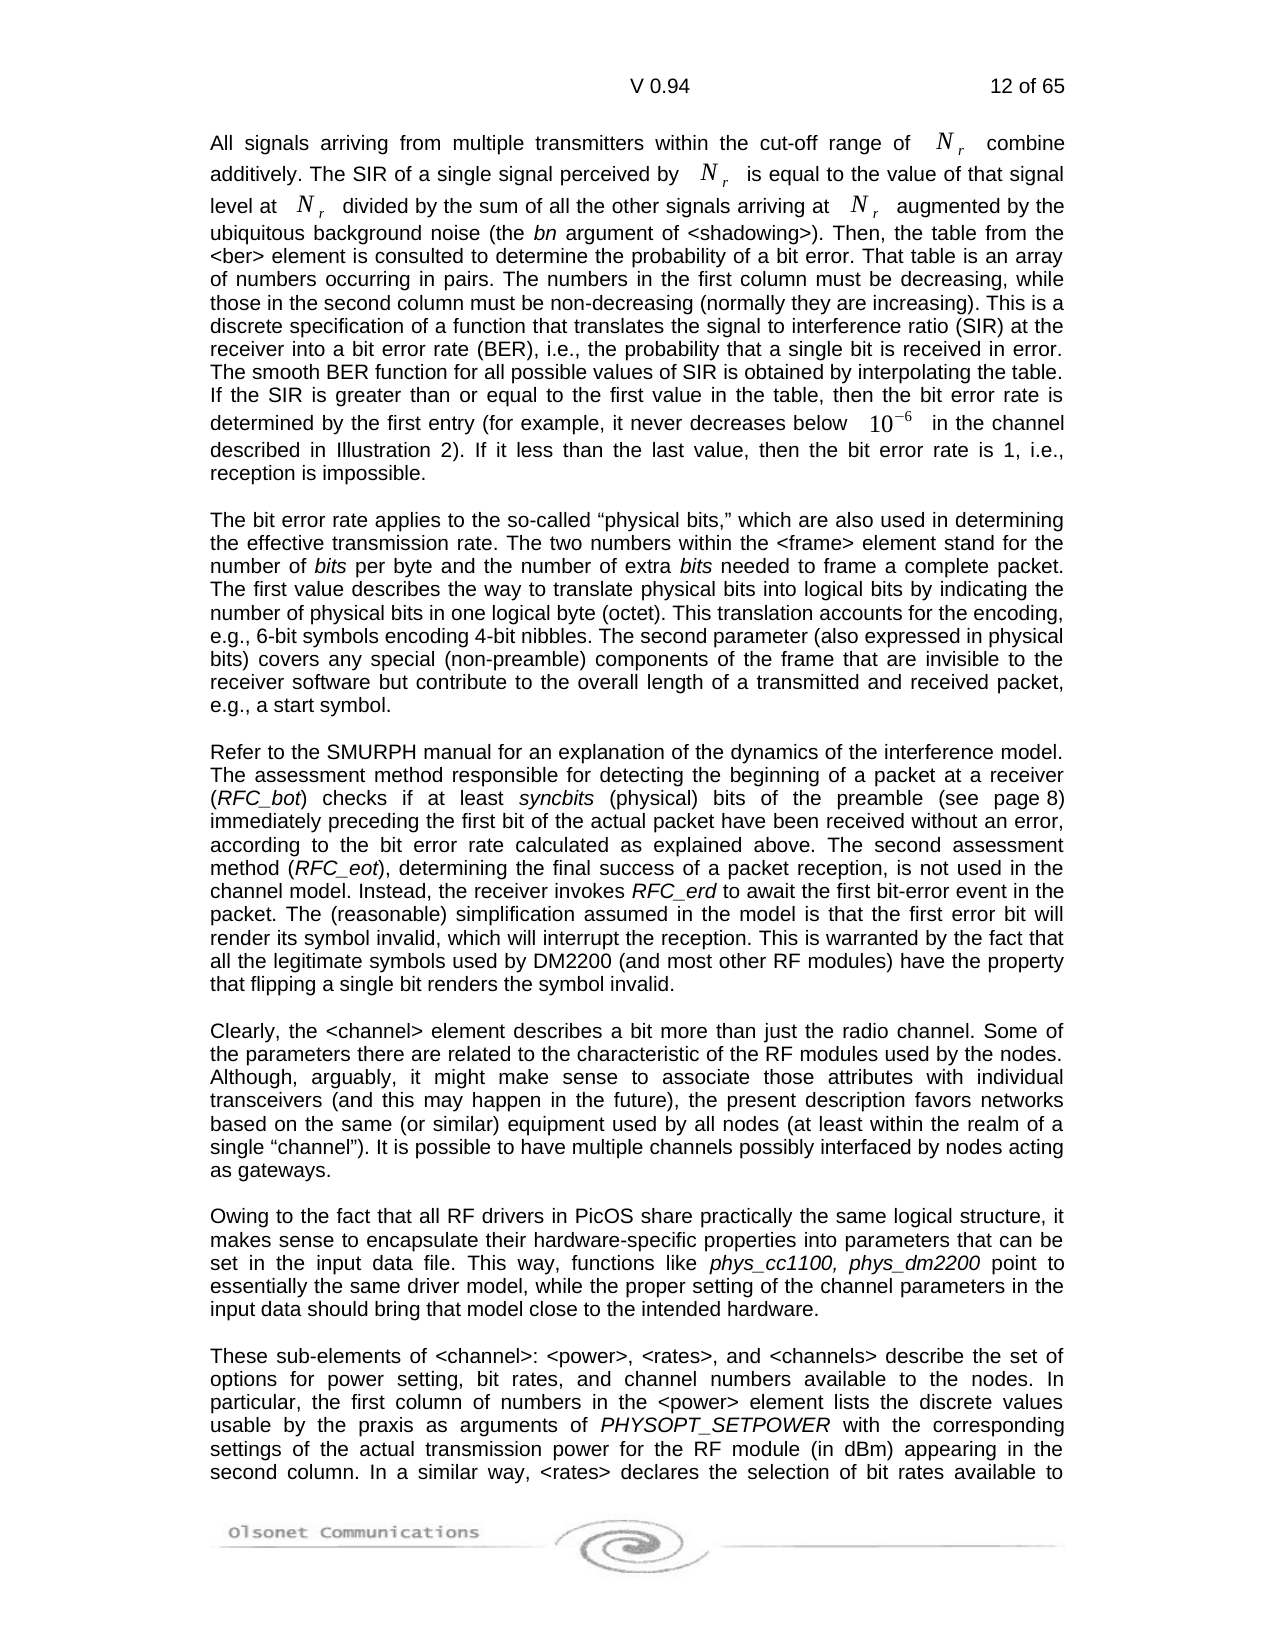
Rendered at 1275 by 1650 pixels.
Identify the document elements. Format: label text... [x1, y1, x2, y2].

text Owing to the fact that all RF drivers in PicOS share practically the same logical structure, it makes sense to encapsulate their hardware-specific properties into parameters that can be set in the input data file. This way, functions like phys_cc1100, phys_dm2200 point to essentially the same driver model, while the proper setting of the channel parameters in the input data should bring that model close to the intended hardware. [210, 1205, 1065, 1321]
text Refer to the SMURPH manual for an explanation of the dynamics of the interference model. The assessment method responsible for detecting the beginning of a packet at a receiver (RFC_bot) checks if at least syncbits (physical) bits of the preamble (see page 8) immediately preceding the first bit of the actual packet have been received without an error, according to the bit error rate calculated as explained above. The second assessment method (RFC_eot), determining the final success of a packet reception, is not used in the channel model. Instead, the receiver invokes RFC_erd to await the first bit-error event in the packet. The (reasonable) simplification assumed in the model is that the first error bit will render its symbol invalid, which will interrupt the reception. This is warranted by the fact that all the legitimate symbols used by DM2200 (and most other RF modules) have the property that flipping a single bit renders the symbol invalid. [210, 740, 1065, 996]
text Clearly, the <channel> element describes a bit more than just the radio channel. Some of the parameters there are related to the characteristic of the RF modules used by the nodes. Although, arguably, it might make sense to associate those attributes with individual transceivers (and this may happen in the future), the present description favors networks based on the same (or similar) equipment used by all nodes (at least within the realm of a single “channel”). It is possible to have multiple channels possibly interfaced by nodes acting as gateways. [210, 1019, 1065, 1182]
picture [210, 1504, 1065, 1596]
text These sub-elements of <channel>: <power>, <rates>, and <channels> describe the set of options for power setting, bit rates, and channel numbers available to the nodes. In particular, the first column of numbers in the <power> element lists the discrete values usable by the praxis as arguments of PHYSOPT_SETPOWER with the corresponding settings of the actual transmission power for the RF module (in dBm) appearing in the second column. In a similar way, <rates> declares the selection of bit rates available to [210, 1344, 1065, 1484]
text All signals arriving from multiple transmitters within the cut-off range of combine additively. The SIR of a single signal perceived by is equal to the value of that signal level at divided by the sum of all the other signals arriving at augmented by the ubiquitous background noise (the bn argument of <shadowing>). Then, the table from the <ber> element is consulted to determine the probability of a bit error. That table is an array of numbers occurring in pairs. The numbers in the first column must be decreasing, while those in the second column must be non-decreasing (normally they are increasing). This is a discrete specification of a function that translates the signal to interference ratio (SIR) at the receiver into a bit error rate (BER), i.e., the probability that a single bit is received in error. The smooth BER function for all possible values of SIR is obtained by interpolating the table. If the SIR is greater than or equal to the first value in the table, then the bit error rate is determined by the first entry (for example, it never decreases below in the channel described in Illustration 2). If it less than the last value, then the bit error rate is 1, i.e., reception is impossible. [210, 128, 1065, 485]
text The bit error rate applies to the so-called “physical bits,” which are also used in determining the effective transmission rate. The two numbers within the <frame> element stand for the number of bits per byte and the number of extra bits needed to frame a complete packet. The first value describes the way to translate physical bits into logical bits by indicating the number of physical bits in one logical byte (octet). This translation accounts for the encoding, e.g., 6-bit symbols encoding 4-bit nibbles. The second parameter (also expressed in physical bits) covers any special (non-preamble) components of the frame that are invisible to the receiver software but contribute to the overall length of a transmitted and received packet, e.g., a start symbol. [210, 508, 1065, 717]
